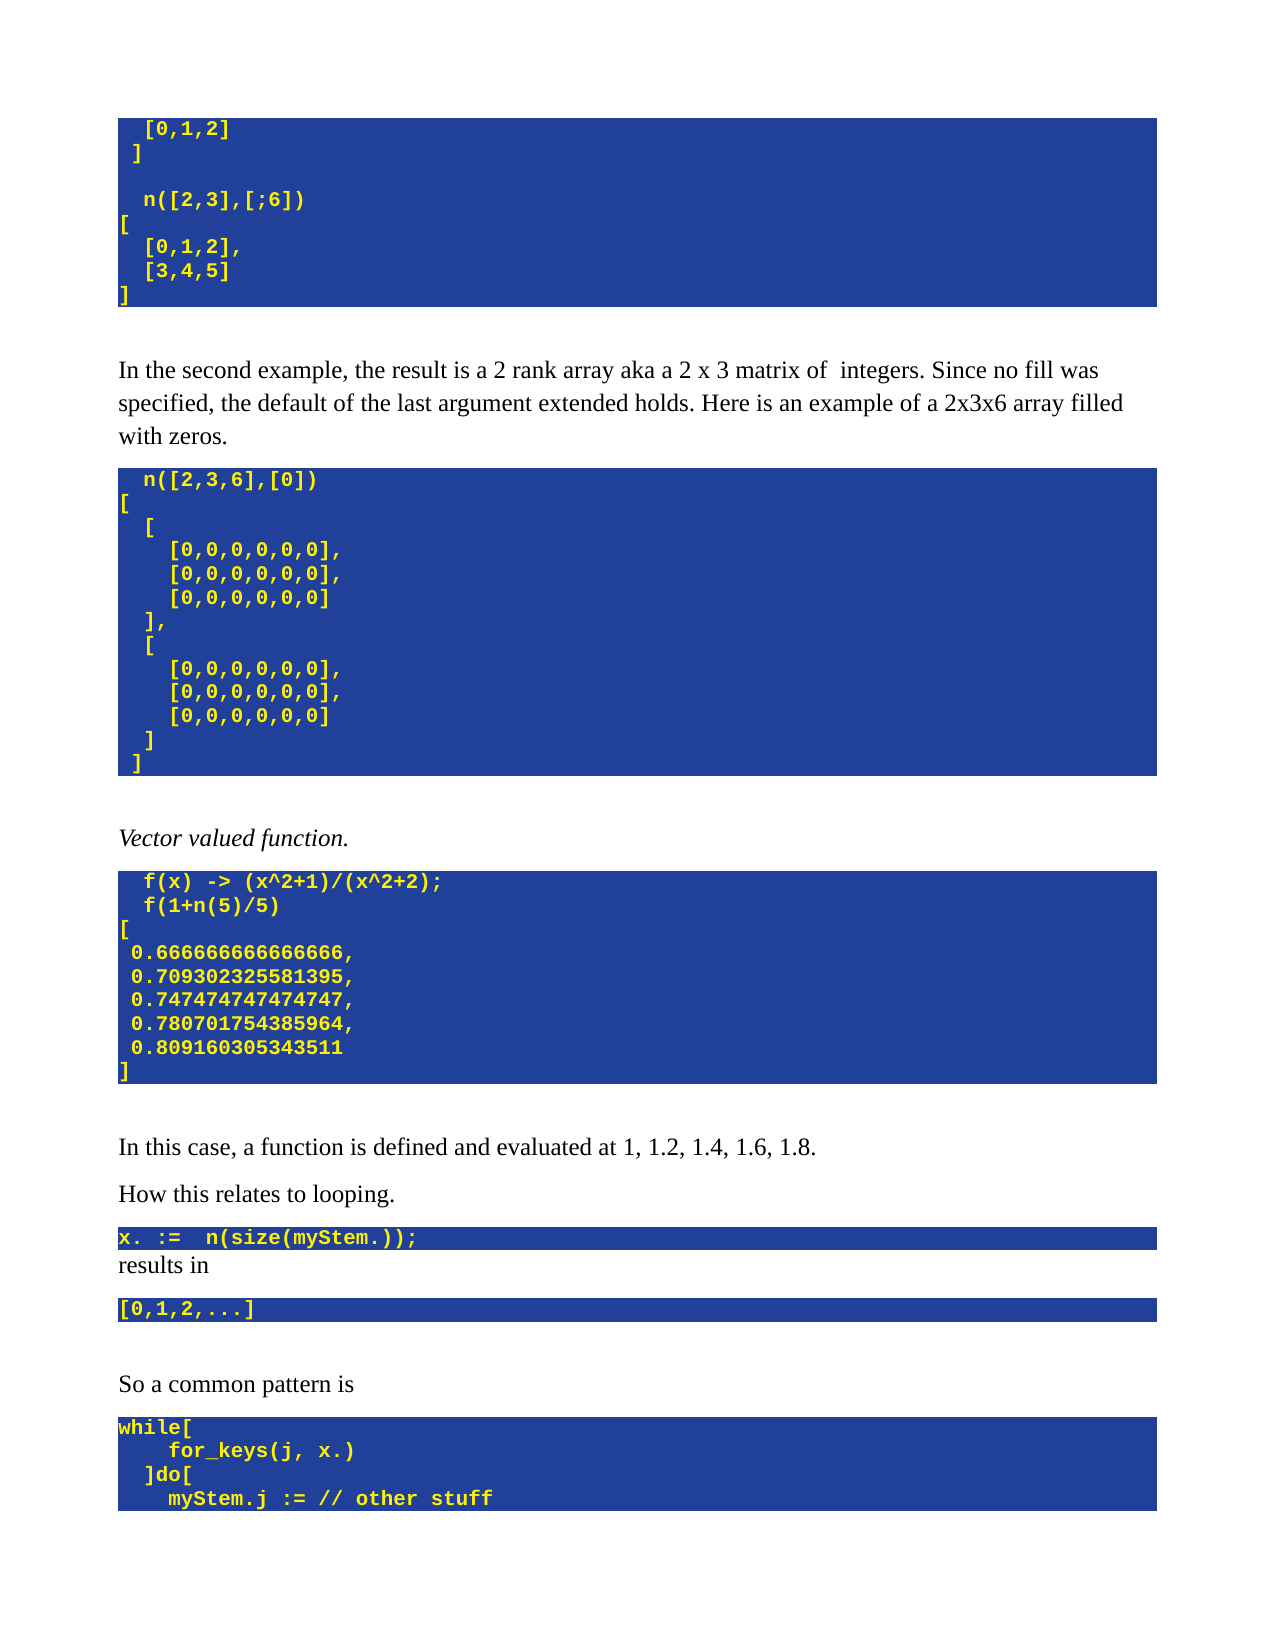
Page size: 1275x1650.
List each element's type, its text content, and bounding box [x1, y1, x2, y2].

text [ [118, 492, 1157, 516]
text [0,0,0,0,0,0], [118, 539, 1157, 563]
text ] [118, 142, 1157, 165]
text In the second example, the result is a 2 rank array aka a 2 x 3 matrix of integers. Since no fill was specified, the default of the last argument extended holds. Here is an example of a 2x3x6 array filled with zeros. [118, 355, 1157, 450]
text [ [118, 918, 1157, 942]
text [0,0,0,0,0,0], [118, 563, 1157, 587]
text ] [118, 1060, 1157, 1084]
text ]do[ [118, 1464, 1157, 1488]
text Vector valued function. [118, 823, 1157, 852]
text f(1+n(5)/5) [118, 895, 1157, 918]
text n([2,3,6],[0]) [118, 468, 1157, 492]
text [ [118, 516, 1157, 539]
text 0.780701754385964, [118, 1013, 1157, 1037]
text results in [118, 1250, 1157, 1279]
text ] [118, 284, 1157, 307]
text In this case, a function is defined and evaluated at 1, 1.2, 1.4, 1.6, 1.8. [118, 1132, 1157, 1160]
text [ [118, 213, 1157, 236]
text [0,0,0,0,0,0] [118, 587, 1157, 610]
text [0,0,0,0,0,0], [118, 658, 1157, 681]
text 0.666666666666666, [118, 942, 1157, 966]
text ], [118, 610, 1157, 634]
text So a common pattern is [118, 1369, 1157, 1398]
text 0.809160305343511 [118, 1037, 1157, 1060]
text x. := n(size(myStem.)); [118, 1227, 1157, 1250]
text How this relates to looping. [118, 1179, 1157, 1208]
text [ [118, 634, 1157, 658]
text 0.709302325581395, [118, 966, 1157, 989]
text myStem.j := // other stuff [118, 1488, 1157, 1511]
text [0,1,2], [118, 236, 1157, 260]
text 0.747474747474747, [118, 989, 1157, 1013]
text while[ [118, 1417, 1157, 1441]
text ] [118, 752, 1157, 776]
text for_keys(j, x.) [118, 1441, 1157, 1464]
text f(x) -> (x^2+1)/(x^2+2); [118, 871, 1157, 895]
text ] [118, 729, 1157, 752]
text n([2,3],[;6]) [118, 189, 1157, 213]
text [0,1,2] [118, 118, 1157, 142]
text [0,1,2,...] [118, 1298, 1157, 1322]
text [0,0,0,0,0,0], [118, 681, 1157, 705]
text [0,0,0,0,0,0] [118, 705, 1157, 729]
text [3,4,5] [118, 260, 1157, 284]
